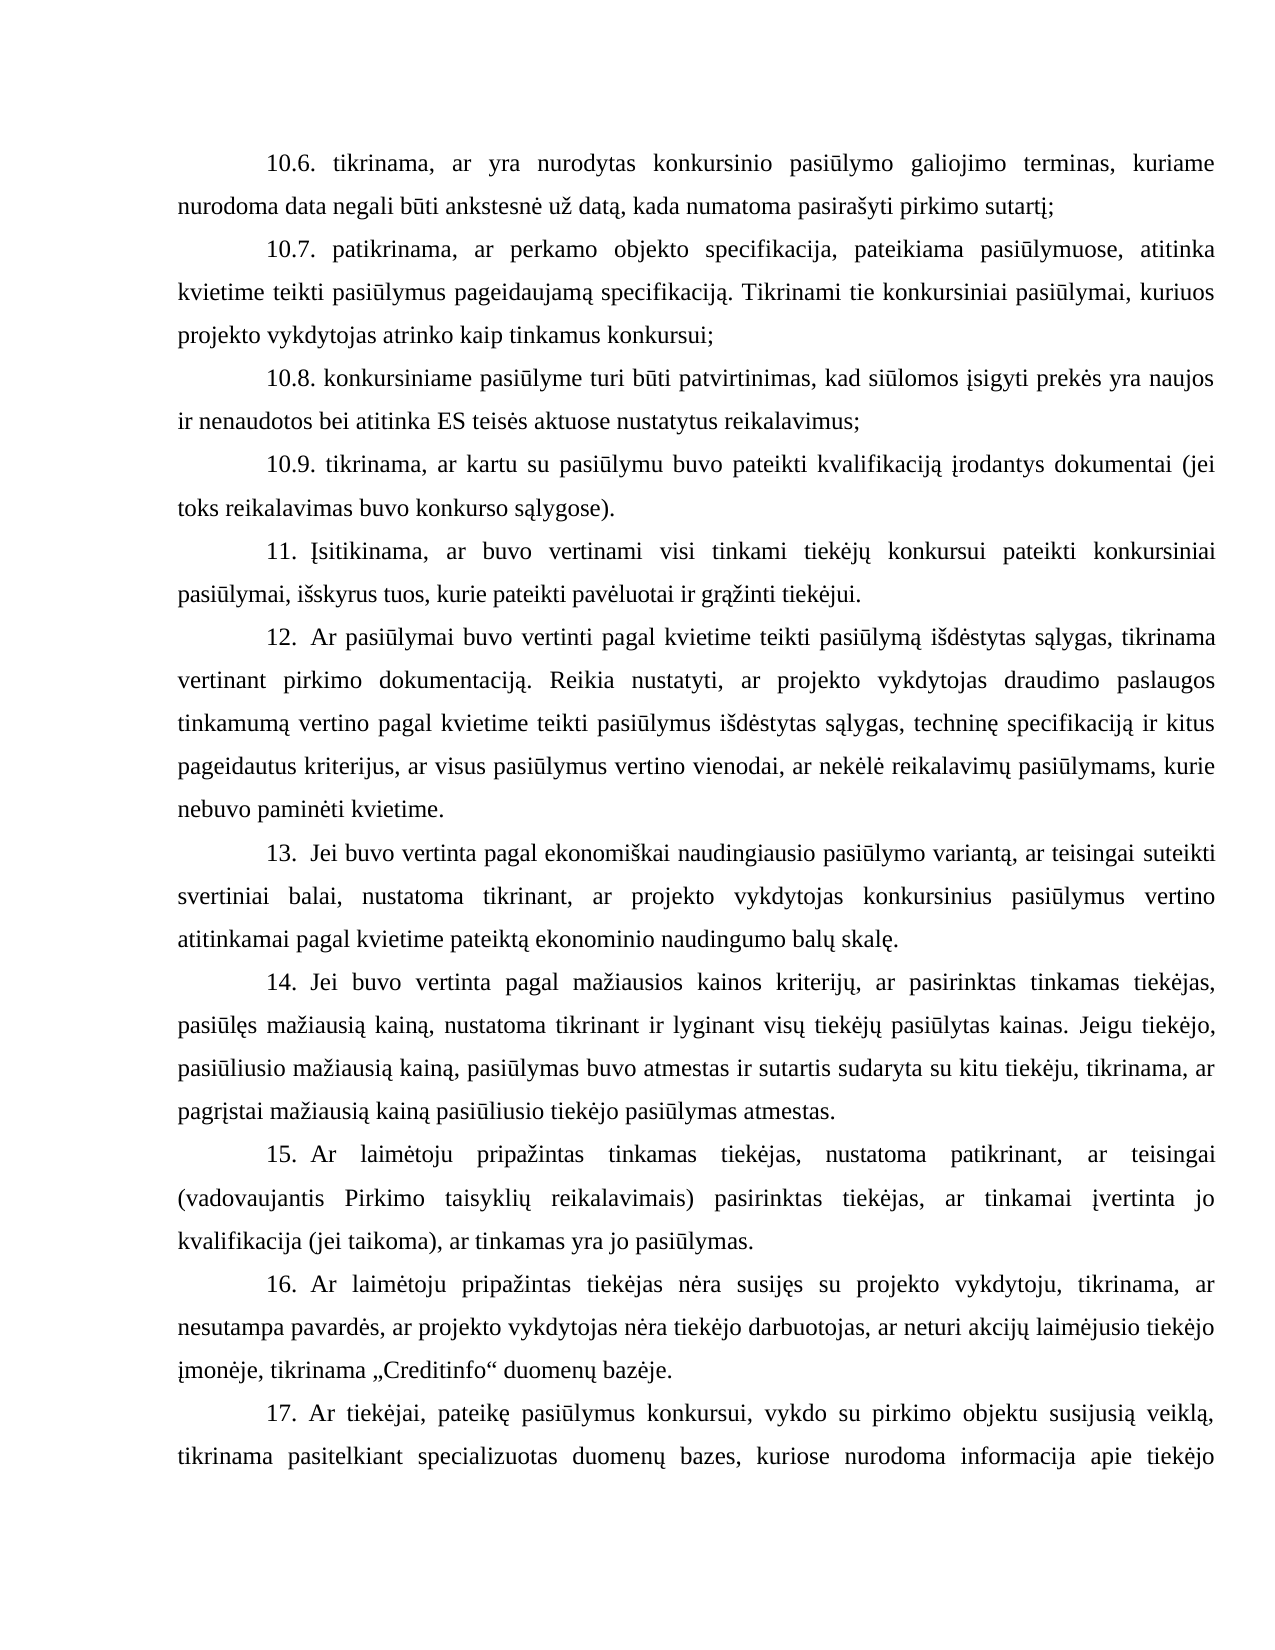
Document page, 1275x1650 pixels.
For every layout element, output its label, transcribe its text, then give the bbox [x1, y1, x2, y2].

text 17. Ar tiekėjai, pateikę pasiūlymus konkursui, vykdo su pirkimo objektu susijusią veiklą, tikrinama pasitelkiant specializuotas duomenų bazes, kuriose nurodoma informacija apie tiekėjo [177, 1398, 1216, 1470]
text 12. Ar pasiūlymai buvo vertinti pagal kvietime teikti pasiūlymą išdėstytas sąlygas, tikrinama vertinant pirkimo dokumentaciją. Reikia nustatyti, ar projekto vykdytojas draudimo paslaugos tinkamumą vertino pagal kvietime teikti pasiūlymus išdėstytas sąlygas, techninę specifikaciją ir kitus pageidautus kriterijus, ar visus pasiūlymus vertino vienodai, ar nekėlė reikalavimų pasiūlymams, kurie nebuvo paminėti kvietime. [177, 622, 1216, 823]
text 10.8. konkursiniame pasiūlyme turi būti patvirtinimas, kad siūlomos įsigyti prekės yra naujos ir nenaudotos bei atitinka ES teisės aktuose nustatytus reikalavimus; [177, 363, 1216, 435]
text 10.6. tikrinama, ar yra nurodytas konkursinio pasiūlymo galiojimo terminas, kuriame nurodoma data negali būti ankstesnė už datą, kada numatoma pasirašyti pirkimo sutartį; [177, 148, 1216, 219]
text 16. Ar laimėtoju pripažintas tiekėjas nėra susijęs su projekto vykdytoju, tikrinama, ar nesutampa pavardės, ar projekto vykdytojas nėra tiekėjo darbuotojas, ar neturi akcijų laimėjusio tiekėjo įmonėje, tikrinama „Creditinfo“ duomenų bazėje. [177, 1269, 1216, 1384]
text 11. Įsitikinama, ar buvo vertinami visi tinkami tiekėjų konkursui pateikti konkursiniai pasiūlymai, išskyrus tuos, kurie pateikti pavėluotai ir grąžinti tiekėjui. [177, 536, 1216, 608]
text 15. Ar laimėtoju pripažintas tinkamas tiekėjas, nustatoma patikrinant, ar teisingai (vadovaujantis Pirkimo taisyklių reikalavimais) pasirinktas tiekėjas, ar tinkamai įvertinta jo kvalifikacija (jei taikoma), ar tinkamas yra jo pasiūlymas. [177, 1139, 1216, 1254]
text 10.9. tikrinama, ar kartu su pasiūlymu buvo pateikti kvalifikaciją įrodantys dokumentai (jei toks reikalavimas buvo konkurso sąlygose). [177, 449, 1216, 521]
text 10.7. patikrinama, ar perkamo objekto specifikacija, pateikiama pasiūlymuose, atitinka kvietime teikti pasiūlymus pageidaujamą specifikaciją. Tikrinami tie konkursiniai pasiūlymai, kuriuos projekto vykdytojas atrinko kaip tinkamus konkursui; [177, 234, 1216, 349]
text 13. Jei buvo vertinta pagal ekonomiškai naudingiausio pasiūlymo variantą, ar teisingai suteikti svertiniai balai, nustatoma tikrinant, ar projekto vykdytojas konkursinius pasiūlymus vertino atitinkamai pagal kvietime pateiktą ekonominio naudingumo balų skalę. [177, 838, 1216, 953]
text 14. Jei buvo vertinta pagal mažiausios kainos kriterijų, ar pasirinktas tinkamas tiekėjas, pasiūlęs mažiausią kainą, nustatoma tikrinant ir lyginant visų tiekėjų pasiūlytas kainas. Jeigu tiekėjo, pasiūliusio mažiausią kainą, pasiūlymas buvo atmestas ir sutartis sudaryta su kitu tiekėju, tikrinama, ar pagrįstai mažiausią kainą pasiūliusio tiekėjo pasiūlymas atmestas. [177, 967, 1216, 1125]
